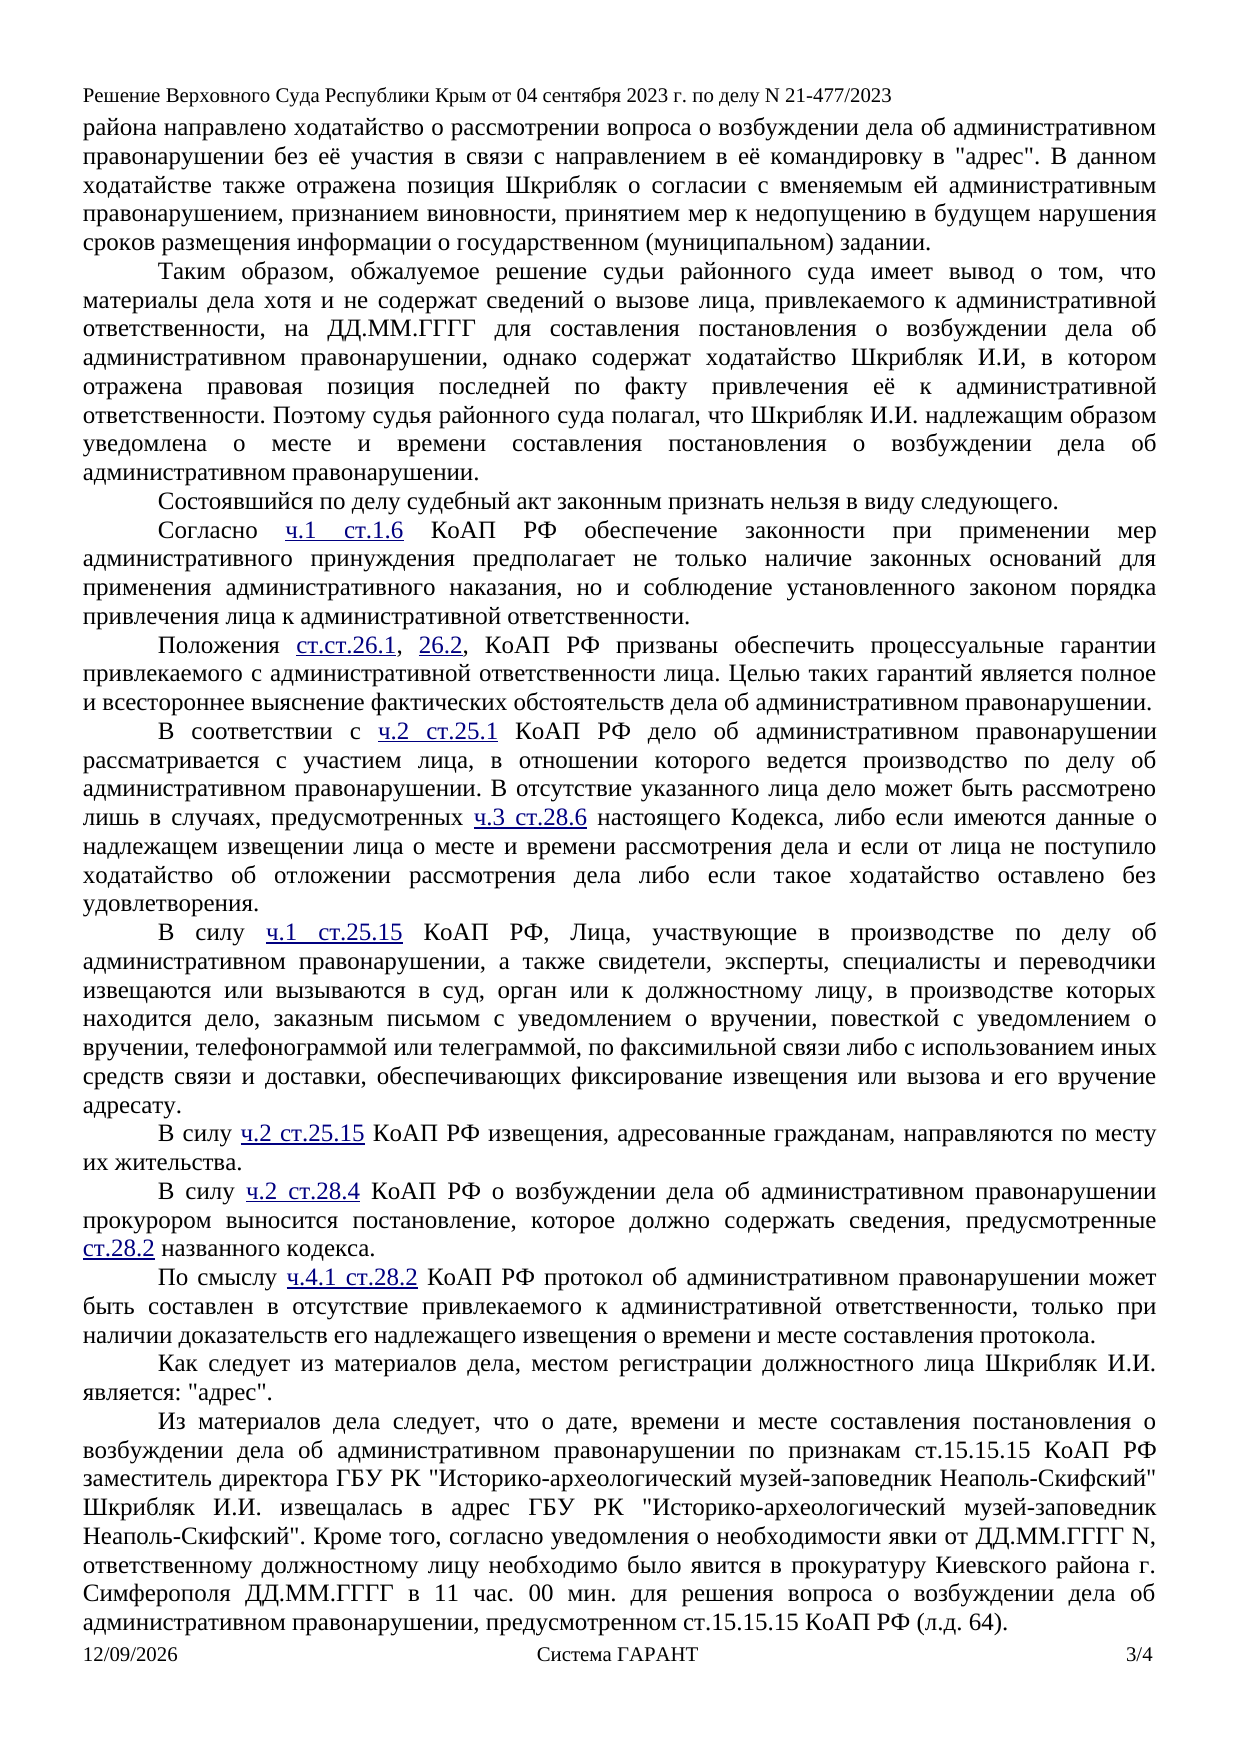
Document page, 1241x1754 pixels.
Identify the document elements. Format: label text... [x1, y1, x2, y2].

text В силу ч.1 ст.25.15 КоАП РФ, Лица, участвующие в производстве по делу об административном правонарушении, а также свидетели, эксперты, специалисты и переводчики извещаются или вызываются в суд, орган или к должностному лицу, в производстве которых находится дело, заказным письмом с уведомлением о вручении, повесткой с уведомлением о вручении, телефонограммой или телеграммой, по факсимильной связи либо с использованием иных средств связи и доставки, обеспечивающих фиксирование извещения или вызова и его вручение адресату. [83, 917, 1157, 1118]
text района направлено ходатайство о рассмотрении вопроса о возбуждении дела об административном правонарушении без её участия в связи с направлением в её командировку в "адрес". В данном ходатайстве также отражена позиция Шкрибляк о согласии с вменяемым ей административным правонарушением, признанием виновности, принятием мер к недопущению в будущем нарушения сроков размещения информации о государственном (муниципальном) задании. [83, 112, 1157, 256]
text Состоявшийся по делу судебный акт законным признать нельзя в виду следующего. [83, 486, 1157, 515]
text Как следует из материалов дела, местом регистрации должностного лица Шкрибляк И.И. является: "адрес". [83, 1348, 1157, 1406]
text В силу ч.2 ст.28.4 КоАП РФ о возбуждении дела об административном правонарушении прокурором выносится постановление, которое должно содержать сведения, предусмотренные ст.28.2 названного кодекса. [83, 1176, 1157, 1262]
text В силу ч.2 ст.25.15 КоАП РФ извещения, адресованные гражданам, направляются по месту их жительства. [83, 1118, 1157, 1176]
text Таким образом, обжалуемое решение судьи районного суда имеет вывод о том, что материалы дела хотя и не содержат сведений о вызове лица, привлекаемого к административной ответственности, на ДД.ММ.ГГГГ для составления постановления о возбуждении дела об административном правонарушении, однако содержат ходатайство Шкрибляк И.И, в котором отражена правовая позиция последней по факту привлечения её к административной ответственности. Поэтому судья районного суда полагал, что Шкрибляк И.И. надлежащим образом уведомлена о месте и времени составления постановления о возбуждении дела об административном правонарушении. [83, 256, 1157, 486]
text Согласно ч.1 ст.1.6 КоАП РФ обеспечение законности при применении мер административного принуждения предполагает не только наличие законных оснований для применения административного наказания, но и соблюдение установленного законом порядка привлечения лица к административной ответственности. [83, 515, 1157, 630]
text По смыслу ч.4.1 ст.28.2 КоАП РФ протокол об административном правонарушении может быть составлен в отсутствие привлекаемого к административной ответственности, только при наличии доказательств его надлежащего извещения о времени и месте составления протокола. [83, 1262, 1157, 1348]
text Из материалов дела следует, что о дате, времени и месте составления постановления о возбуждении дела об административном правонарушении по признакам ст.15.15.15 КоАП РФ заместитель директора ГБУ РК "Историко-археологический музей-заповедник Неаполь-Скифский" Шкрибляк И.И. извещалась в адрес ГБУ РК "Историко-археологический музей-заповедник Неаполь-Скифский". Кроме того, согласно уведомления о необходимости явки от ДД.ММ.ГГГГ N, ответственному должностному лицу необходимо было явится в прокуратуру Киевского района г. Симферополя ДД.ММ.ГГГГ в 11 час. 00 мин. для решения вопроса о возбуждении дела об административном правонарушении, предусмотренном ст.15.15.15 КоАП РФ (л.д. 64). [83, 1406, 1157, 1636]
text Положения ст.ст.26.1, 26.2, КоАП РФ призваны обеспечить процессуальные гарантии привлекаемого с административной ответственности лица. Целью таких гарантий является полное и всестороннее выяснение фактических обстоятельств дела об административном правонарушении. [83, 630, 1157, 716]
text В соответствии с ч.2 ст.25.1 КоАП РФ дело об административном правонарушении рассматривается с участием лица, в отношении которого ведется производство по делу об административном правонарушении. В отсутствие указанного лица дело может быть рассмотрено лишь в случаях, предусмотренных ч.3 ст.28.6 настоящего Кодекса, либо если имеются данные о надлежащем извещении лица о месте и времени рассмотрения дела и если от лица не поступило ходатайство об отложении рассмотрения дела либо если такое ходатайство оставлено без удовлетворения. [83, 716, 1157, 917]
